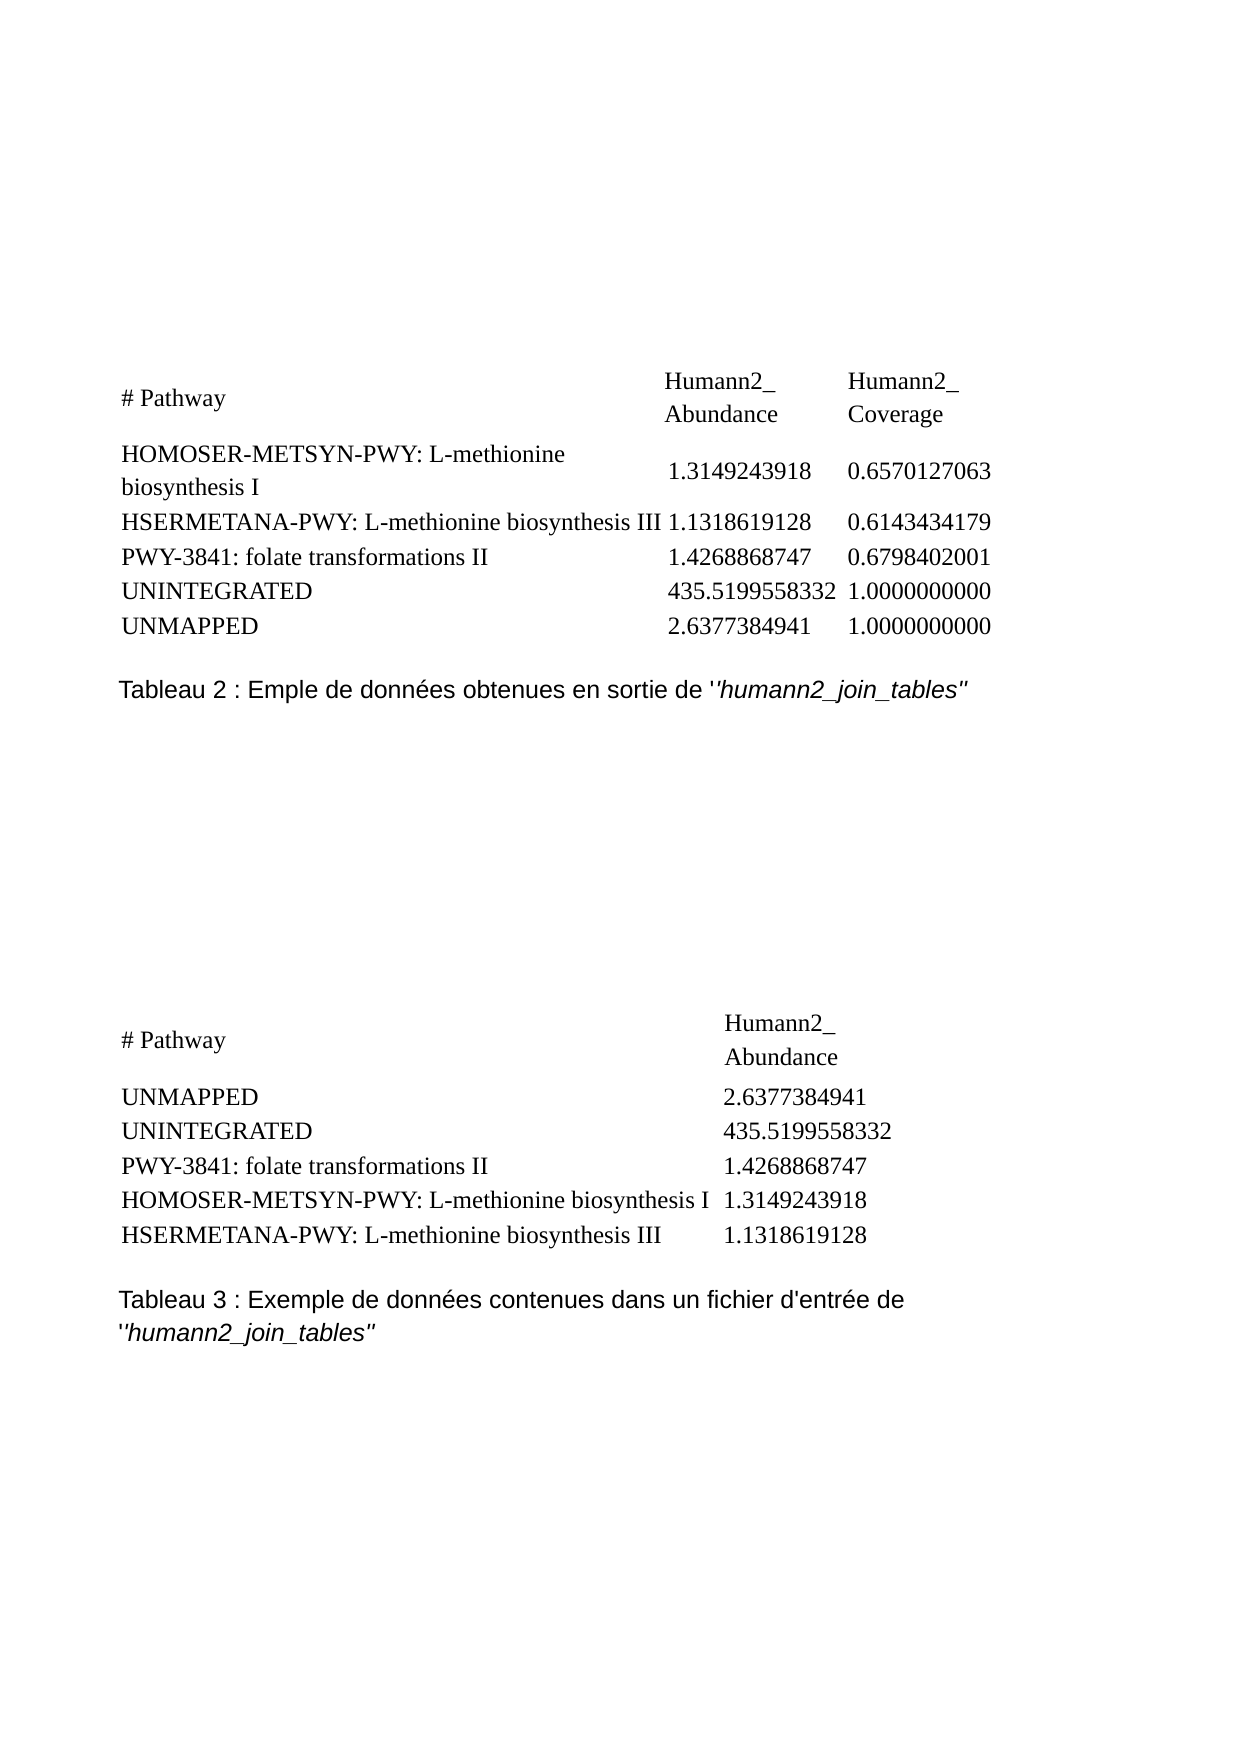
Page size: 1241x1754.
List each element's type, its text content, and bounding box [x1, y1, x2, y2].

table_cell PWY-3841: folate transformations II [118, 539, 665, 573]
table_cell UNINTEGRATED [118, 1113, 720, 1148]
table_header Humann2_ Coverage [845, 364, 1003, 431]
table_header UNMAPPED [118, 1079, 720, 1113]
text Tableau 3 : Exemple de données contenues dans un fichier d'entrée de ''humann2_join_tables'' [118, 1284, 1122, 1346]
table_cell 1.1318619128 [720, 1217, 904, 1252]
table_cell 1.4268868747 [720, 1148, 904, 1182]
table_cell HSERMETANA-PWY: L-methionine biosynthesis III [118, 504, 665, 539]
table_header # Pathway [118, 364, 661, 431]
table_header Humann2_ Abundance [721, 1006, 904, 1073]
table_cell 1.4268868747 [665, 539, 844, 573]
table_cell 2.6377384941 [665, 608, 844, 642]
table_cell 1.0000000000 [845, 573, 1004, 608]
table_cell 0.6798402001 [845, 539, 1004, 573]
table_cell UNINTEGRATED [118, 573, 665, 608]
table_header Humann2_ Abundance [661, 364, 845, 431]
table_header 2.6377384941 [720, 1079, 904, 1113]
table_header HOMOSER-METSYN-PWY: L-methionine biosynthesis I [118, 436, 665, 504]
table_cell 1.3149243918 [720, 1183, 904, 1217]
table_cell 435.5199558332 [665, 573, 844, 608]
table_cell PWY-3841: folate transformations II [118, 1148, 720, 1182]
table_cell UNMAPPED [118, 608, 665, 642]
table_cell HOMOSER-METSYN-PWY: L-methionine biosynthesis I [118, 1183, 720, 1217]
table_header 1.3149243918 [665, 436, 844, 504]
table_cell HSERMETANA-PWY: L-methionine biosynthesis III [118, 1217, 720, 1252]
table_cell 435.5199558332 [720, 1113, 904, 1148]
table_cell 0.6143434179 [845, 504, 1004, 539]
table_cell 1.0000000000 [845, 608, 1004, 642]
table_header 0.6570127063 [845, 436, 1004, 504]
text Tableau 2 : Emple de données obtenues en sortie de ''humann2_join_tables'' [118, 675, 1122, 704]
table_header # Pathway [118, 1006, 721, 1073]
table_cell 1.1318619128 [665, 504, 844, 539]
